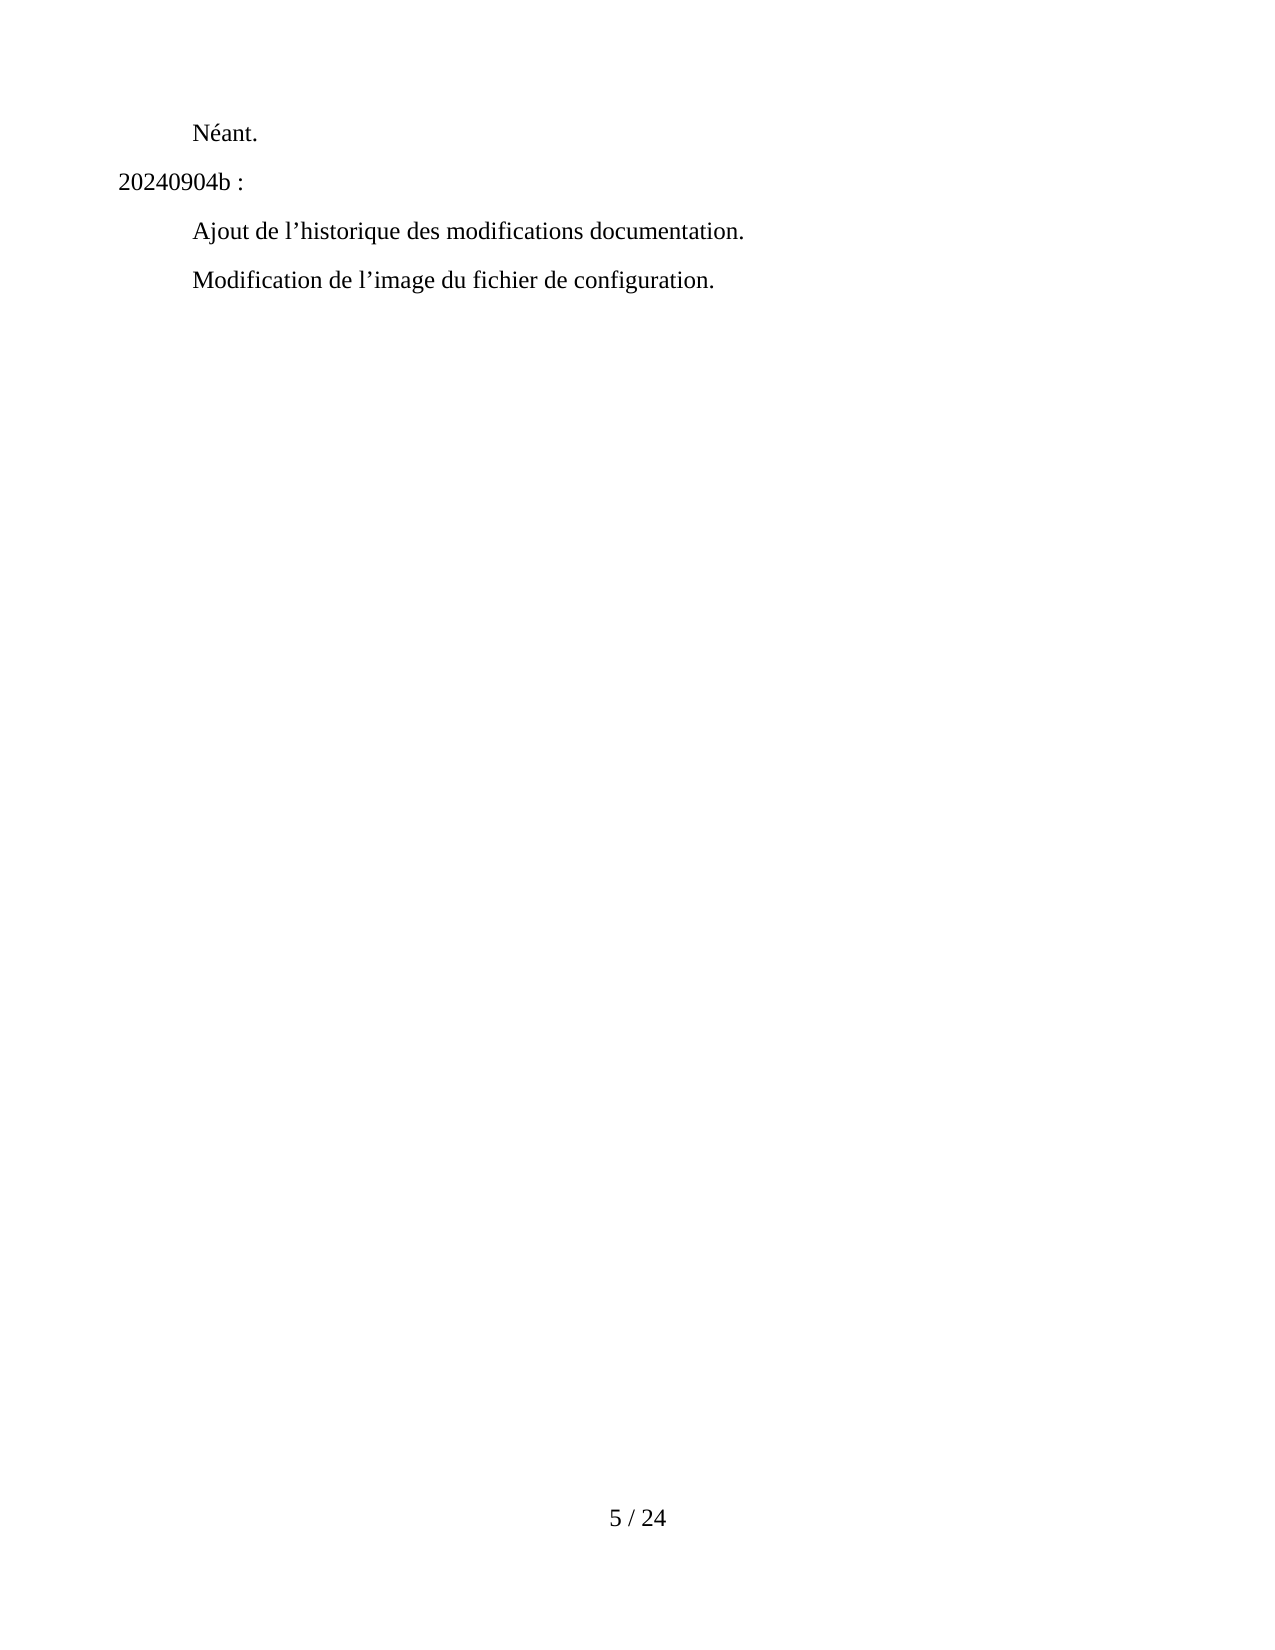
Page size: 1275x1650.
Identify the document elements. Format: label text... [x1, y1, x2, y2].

text Ajout de l’historique des modifications documentation. [118, 216, 1157, 245]
text Modification de l’image du fichier de configuration. [118, 265, 1157, 294]
text Néant. [118, 118, 1157, 147]
text 20240904b : [118, 167, 1157, 196]
